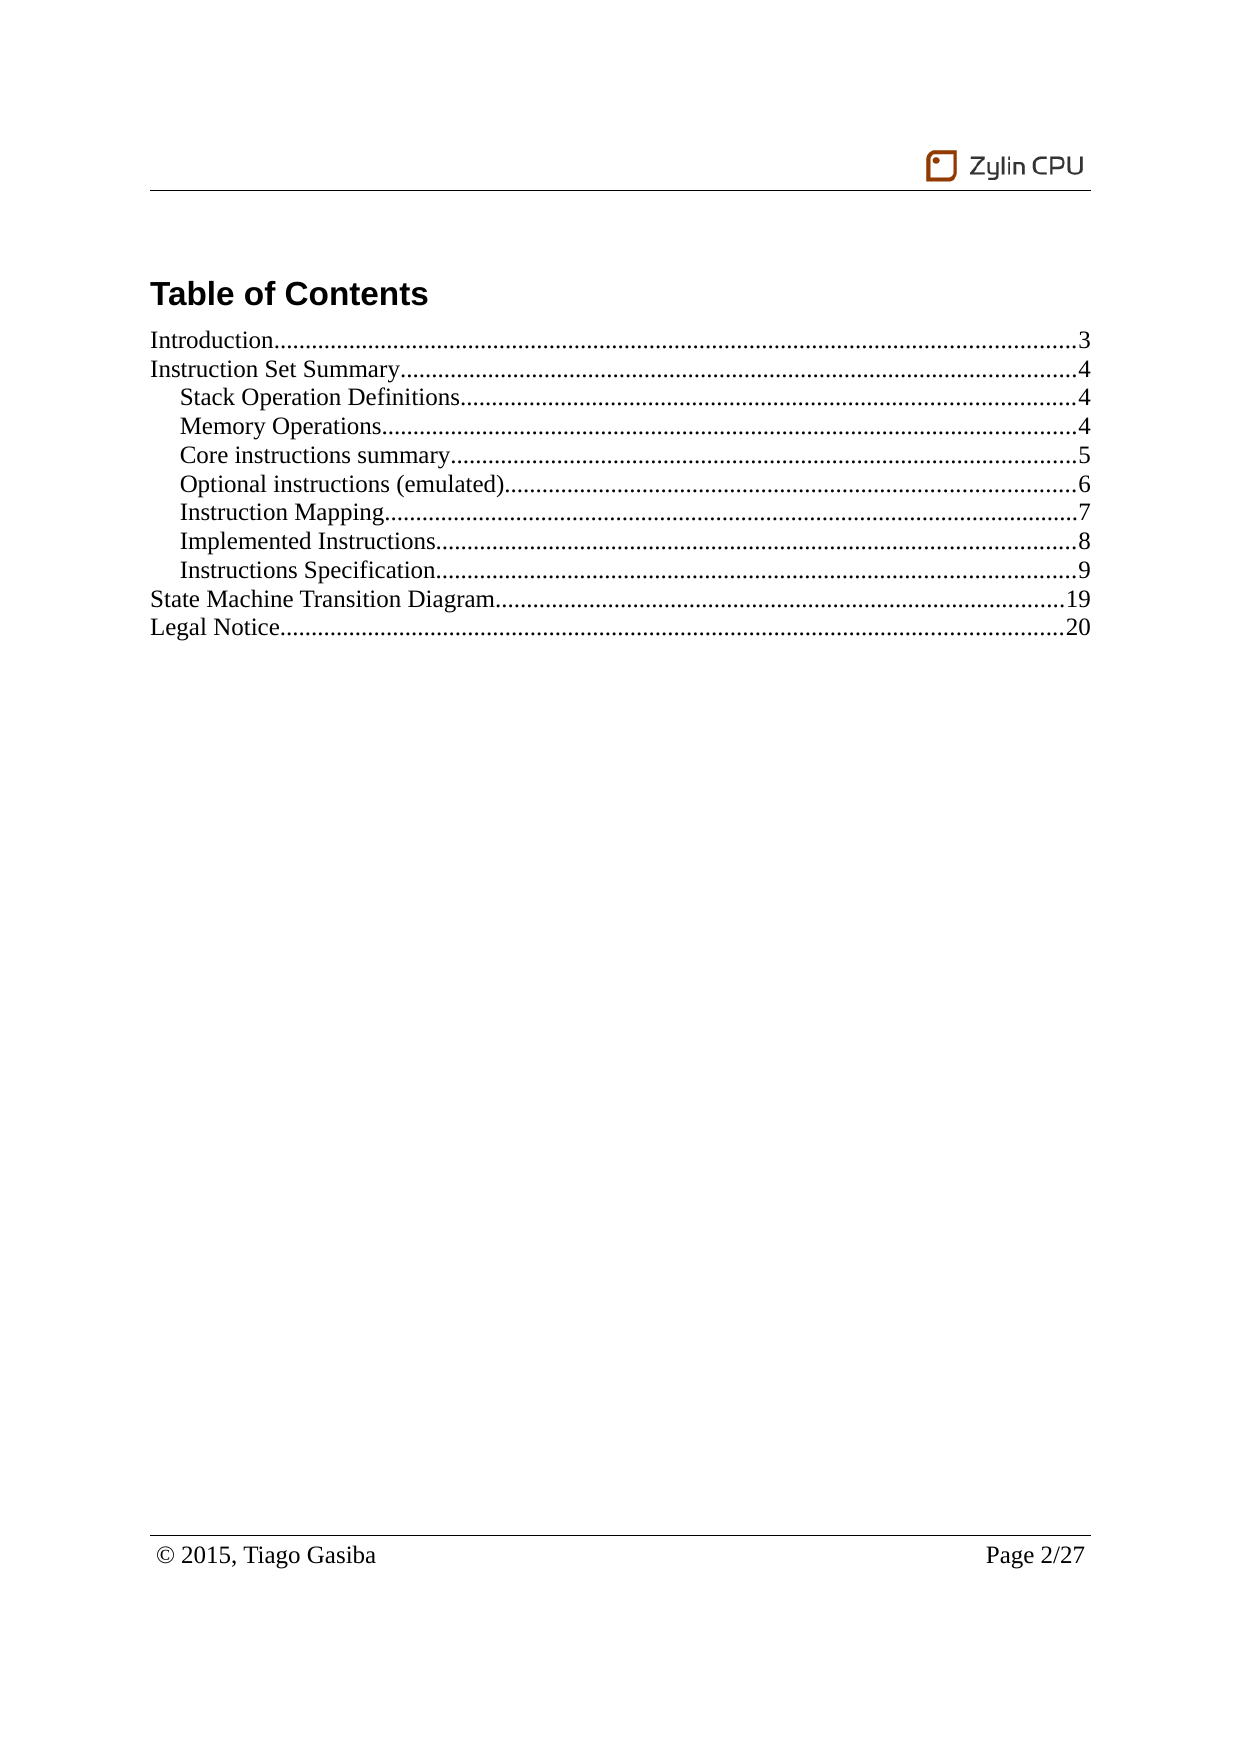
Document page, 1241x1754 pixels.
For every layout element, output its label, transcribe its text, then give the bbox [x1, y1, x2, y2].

text State Machine Transition Diagram 19 [150, 584, 1091, 612]
text Memory Operations 4 [179, 411, 1091, 440]
text Implemented Instructions 8 [179, 526, 1091, 555]
text Instruction Set Summary 4 [150, 354, 1091, 382]
text Legal Notice 20 [150, 612, 1091, 641]
text Core instructions summary 5 [179, 440, 1091, 469]
text Optional instructions (emulated) 6 [179, 469, 1091, 497]
text Stack Operation Definitions 4 [179, 382, 1091, 411]
subtitle Table of Contents [150, 274, 1091, 312]
text Instruction Mapping 7 [179, 497, 1091, 526]
text Instructions Specification 9 [179, 555, 1091, 584]
text Introduction 3 [150, 325, 1091, 354]
picture [922, 148, 1151, 185]
